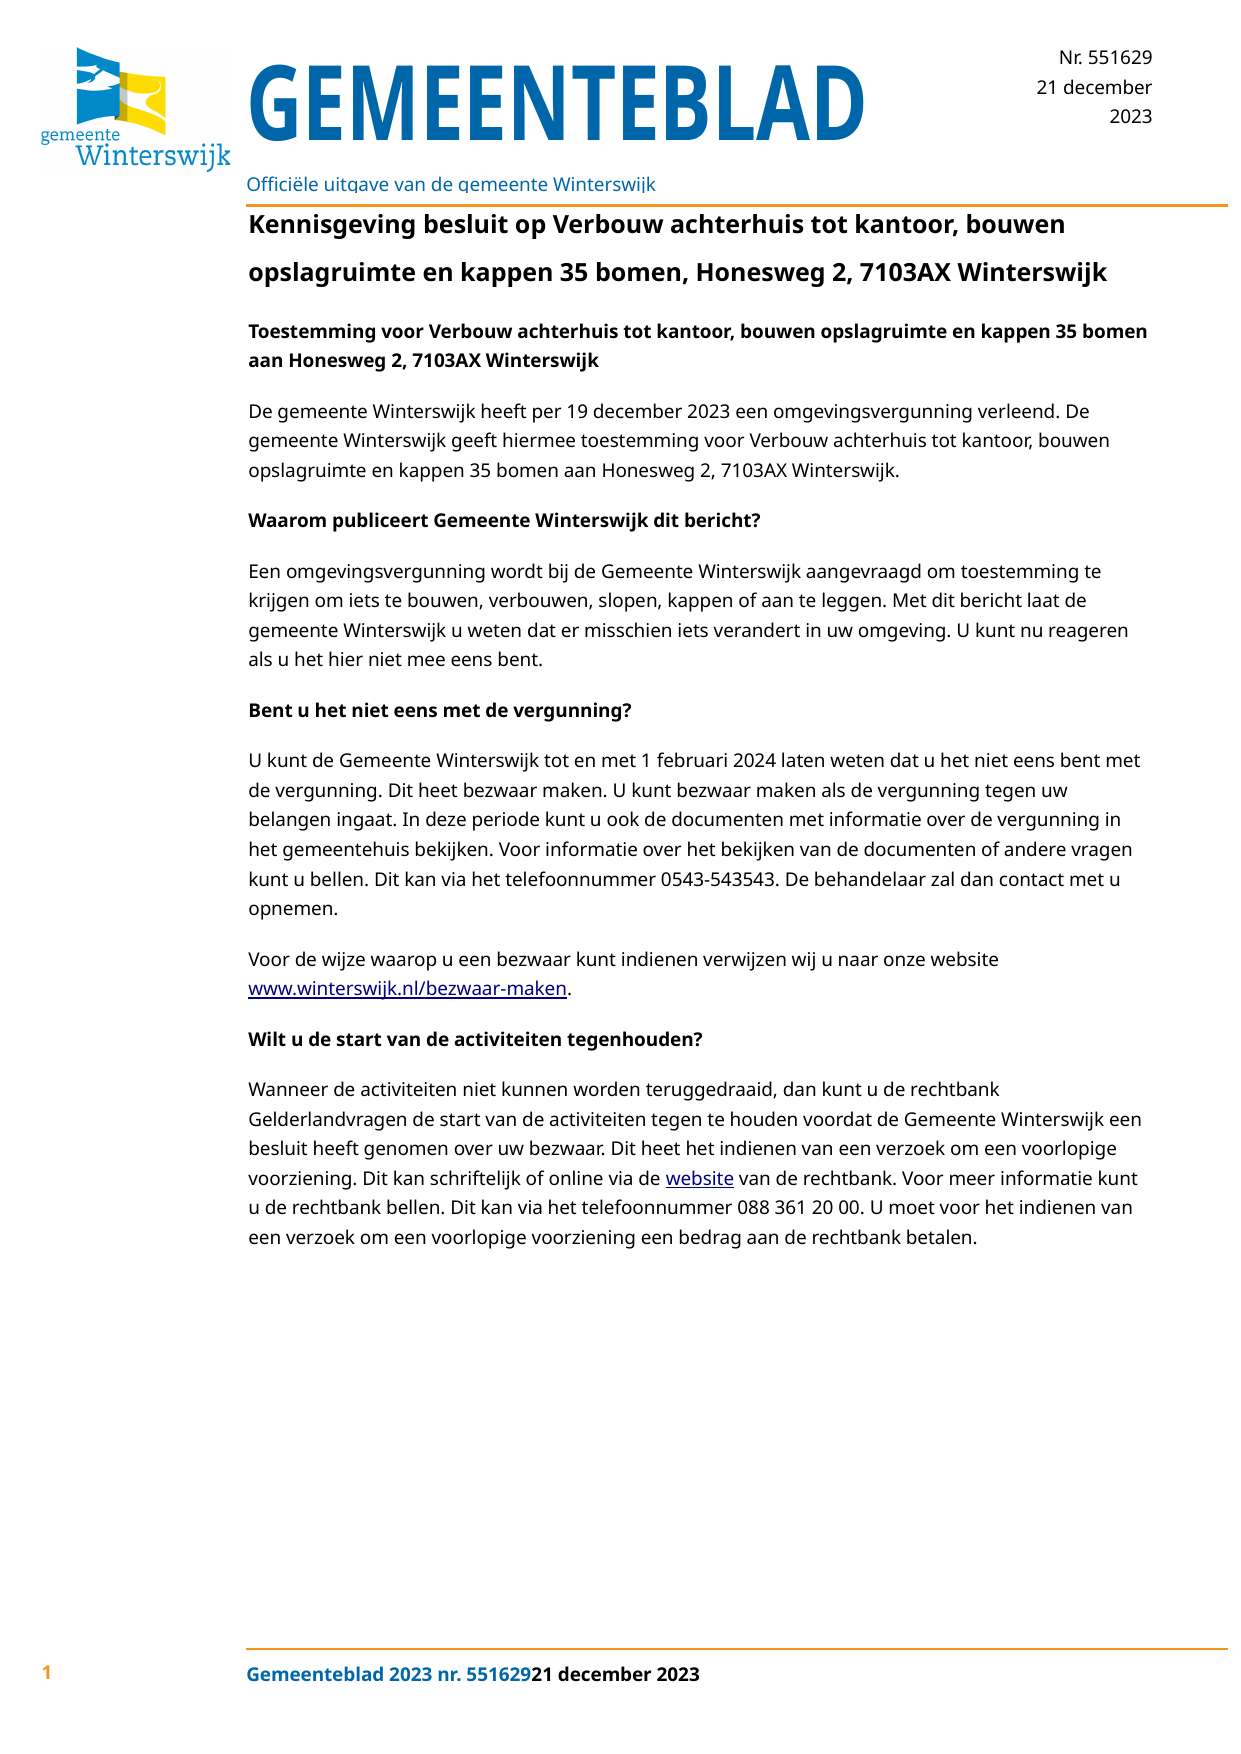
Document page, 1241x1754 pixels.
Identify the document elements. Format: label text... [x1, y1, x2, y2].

text Een omgevingsvergunning wordt bij de Gemeente Winterswijk aangevraagd om toestemming te krijgen om iets te bouwen, verbouwen, slopen, kappen of aan te leggen. Met dit bericht laat de gemeente Winterswijk u weten dat er misschien iets verandert in uw omgeving. U kunt nu reageren als u het hier niet mee eens bent. [248, 558, 1152, 672]
text U kunt de Gemeente Winterswijk tot en met 1 februari 2024 laten weten dat u het niet eens bent met de vergunning. Dit heet bezwaar maken. U kunt bezwaar maken als de vergunning tegen uw belangen ingaat. In deze periode kunt u ook de documenten met informatie over de vergunning in het gemeentehuis bekijken. Voor informatie over het bekijken van de documenten of andere vragen kunt u bellen. Dit kan via het telefoonnummer 0543-543543. De behandelaar zal dan contact met u opnemen. [248, 747, 1152, 921]
text Toestemming voor Verbouw achterhuis tot kantoor, bouwen opslagruimte en kappen 35 bomen aan Honesweg 2, 7103AX Winterswijk [248, 318, 1152, 373]
text De gemeente Winterswijk heeft per 19 december 2023 een omgevingsvergunning verleend. De gemeente Winterswijk geeft hiermee toestemming voor Verbouw achterhuis tot kantoor, bouwen opslagruimte en kappen 35 bomen aan Honesweg 2, 7103AX Winterswijk. [248, 398, 1152, 483]
text Wanneer de activiteiten niet kunnen worden teruggedraaid, dan kunt u de rechtbank Gelderlandvragen de start van de activiteiten tegen te houden voordat de Gemeente Winterswijk een besluit heeft genomen over uw bezwaar. Dit heet het indienen van een verzoek om een voorlopige voorziening. Dit kan schriftelijk of online via de website van de rechtbank. Voor meer informatie kunt u de rechtbank bellen. Dit kan via het telefoonnummer 088 361 20 00. U moet voor het indienen van een verzoek om een voorlopige voorziening een bedrag aan de rechtbank betalen. [248, 1076, 1152, 1250]
text Waarom publiceert Gemeente Winterswijk dit bericht? [248, 507, 1152, 533]
text Kennisgeving besluit op Verbouw achterhuis tot kantoor, bouwen opslagruimte en kappen 35 bomen, Honesweg 2, 7103AX Winterswijk [248, 207, 1152, 288]
picture [41, 47, 231, 172]
text Wilt u de start van de activiteiten tegenhouden? [248, 1026, 1152, 1052]
text Voor de wijze waarop u een bezwaar kunt indienen verwijzen wij u naar onze website www.winterswijk.nl/bezwaar-maken. [248, 946, 1152, 1001]
text Bent u het niet eens met de vergunning? [248, 697, 1152, 723]
picture [225, 153, 231, 162]
